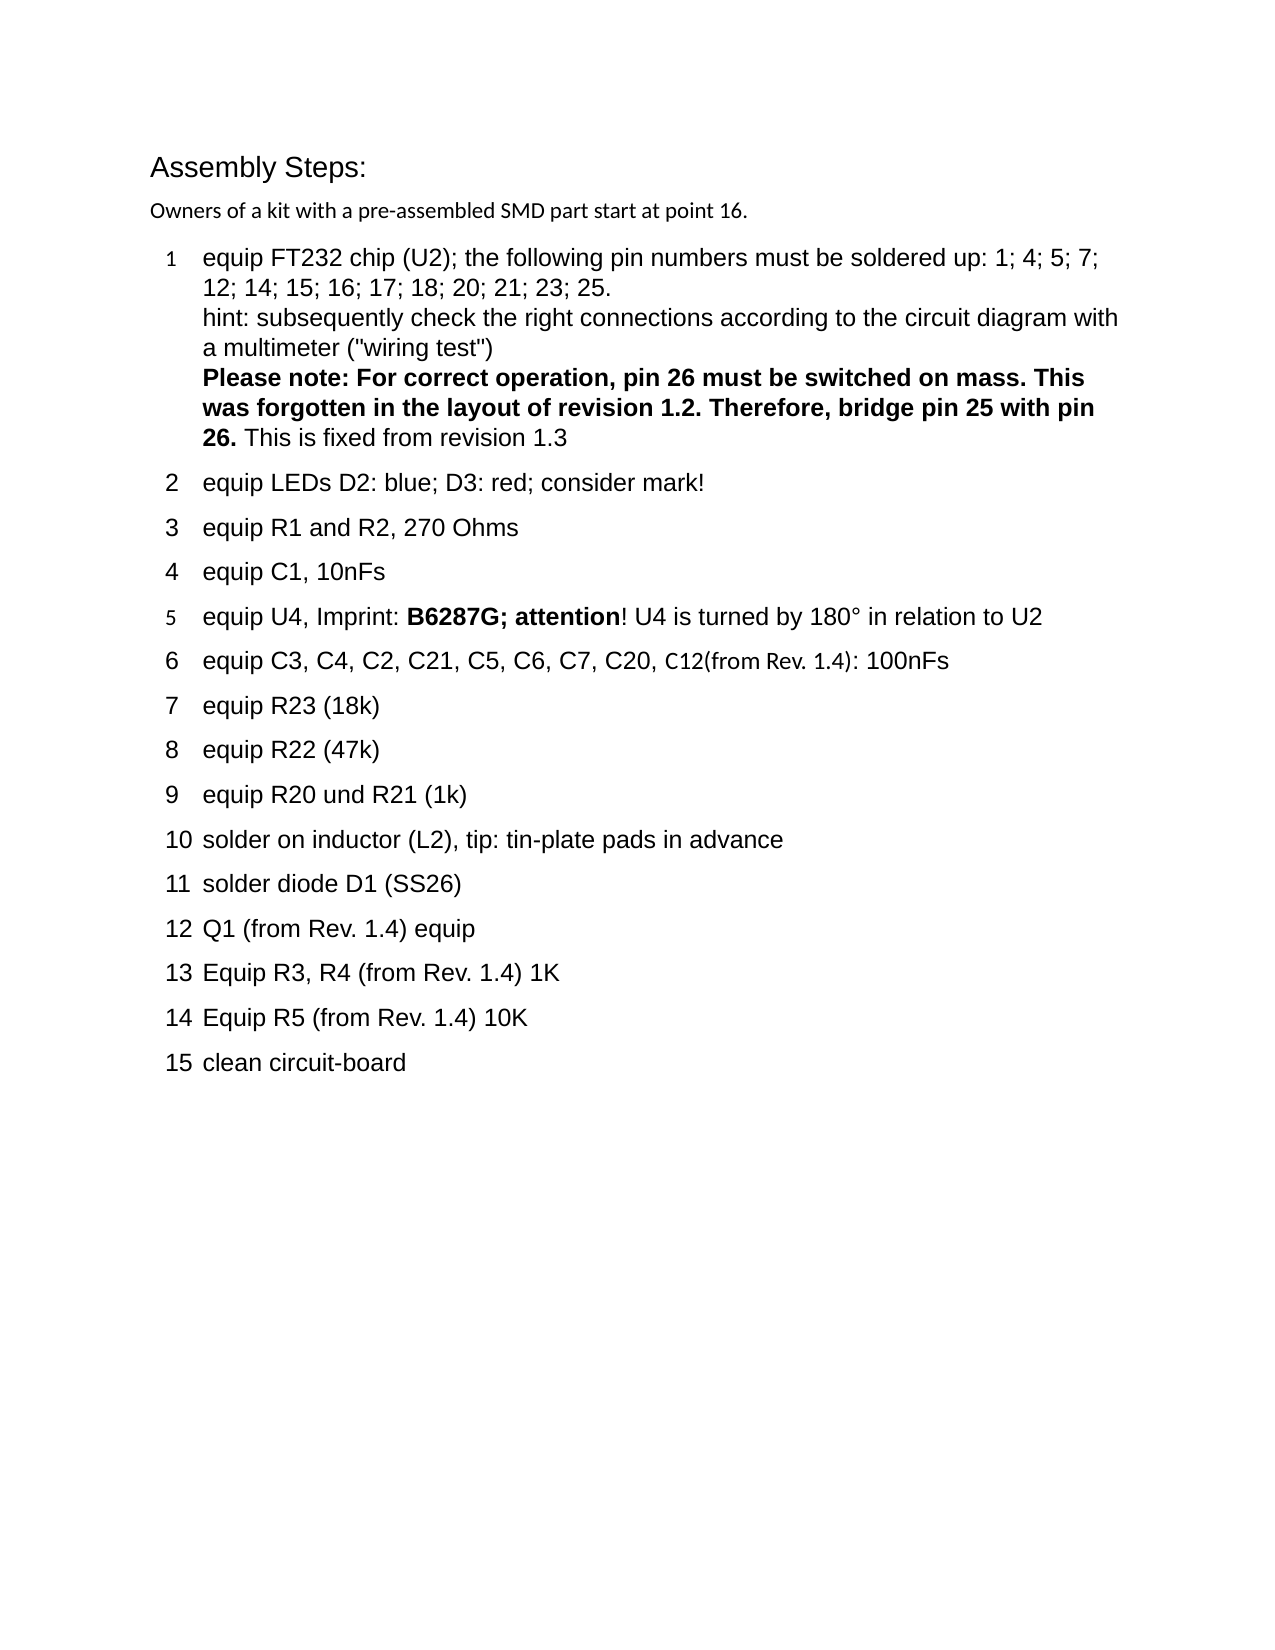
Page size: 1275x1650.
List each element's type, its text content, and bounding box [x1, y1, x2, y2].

list Equip R5 (from Rev. 1.4) 10K [165, 1002, 1125, 1032]
list equip FT232 chip (U2); the following pin numbers must be soldered up: 1; 4; 5; 7; 12; 14; 15; 16; 17; 18; 20; 21; 23; 25. hint: subsequently check the right connections according to the circuit diagram with a multimeter ("wiring test") Please note: For correct operation, pin 26 must be switched on mass. This was forgotten in the layout of revision 1.2. Therefore, bridge pin 25 with pin 26. This is fixed from revision 1.3 [165, 243, 1125, 453]
list equip R22 (47k) [165, 735, 1125, 765]
list equip R23 (18k) [165, 690, 1125, 720]
subtitle Assembly Steps: [150, 150, 1125, 183]
list clean circuit-board [165, 1047, 1125, 1077]
list equip C1, 10nFs [165, 557, 1125, 587]
list solder on inductor (L2), tip: tin-plate pads in advance [165, 824, 1125, 854]
list equip C3, C4, C2, C21, C5, C6, C7, C20, C12(from Rev. 1.4): 100nFs [165, 646, 1125, 676]
list equip R20 und R21 (1k) [165, 779, 1125, 809]
list equip U4, Imprint: B6287G; attention! U4 is turned by 180° in relation to U2 [165, 601, 1125, 631]
list Equip R3, R4 (from Rev. 1.4) 1K [165, 958, 1125, 988]
list equip R1 and R2, 270 Ohms [165, 512, 1125, 542]
text Owners of a kit with a pre-assembled SMD part start at point 16. [150, 196, 1125, 224]
list solder diode D1 (SS26) [165, 869, 1125, 899]
list Q1 (from Rev. 1.4) equip [165, 913, 1125, 943]
list equip LEDs D2: blue; D3: red; consider mark! [165, 467, 1125, 497]
